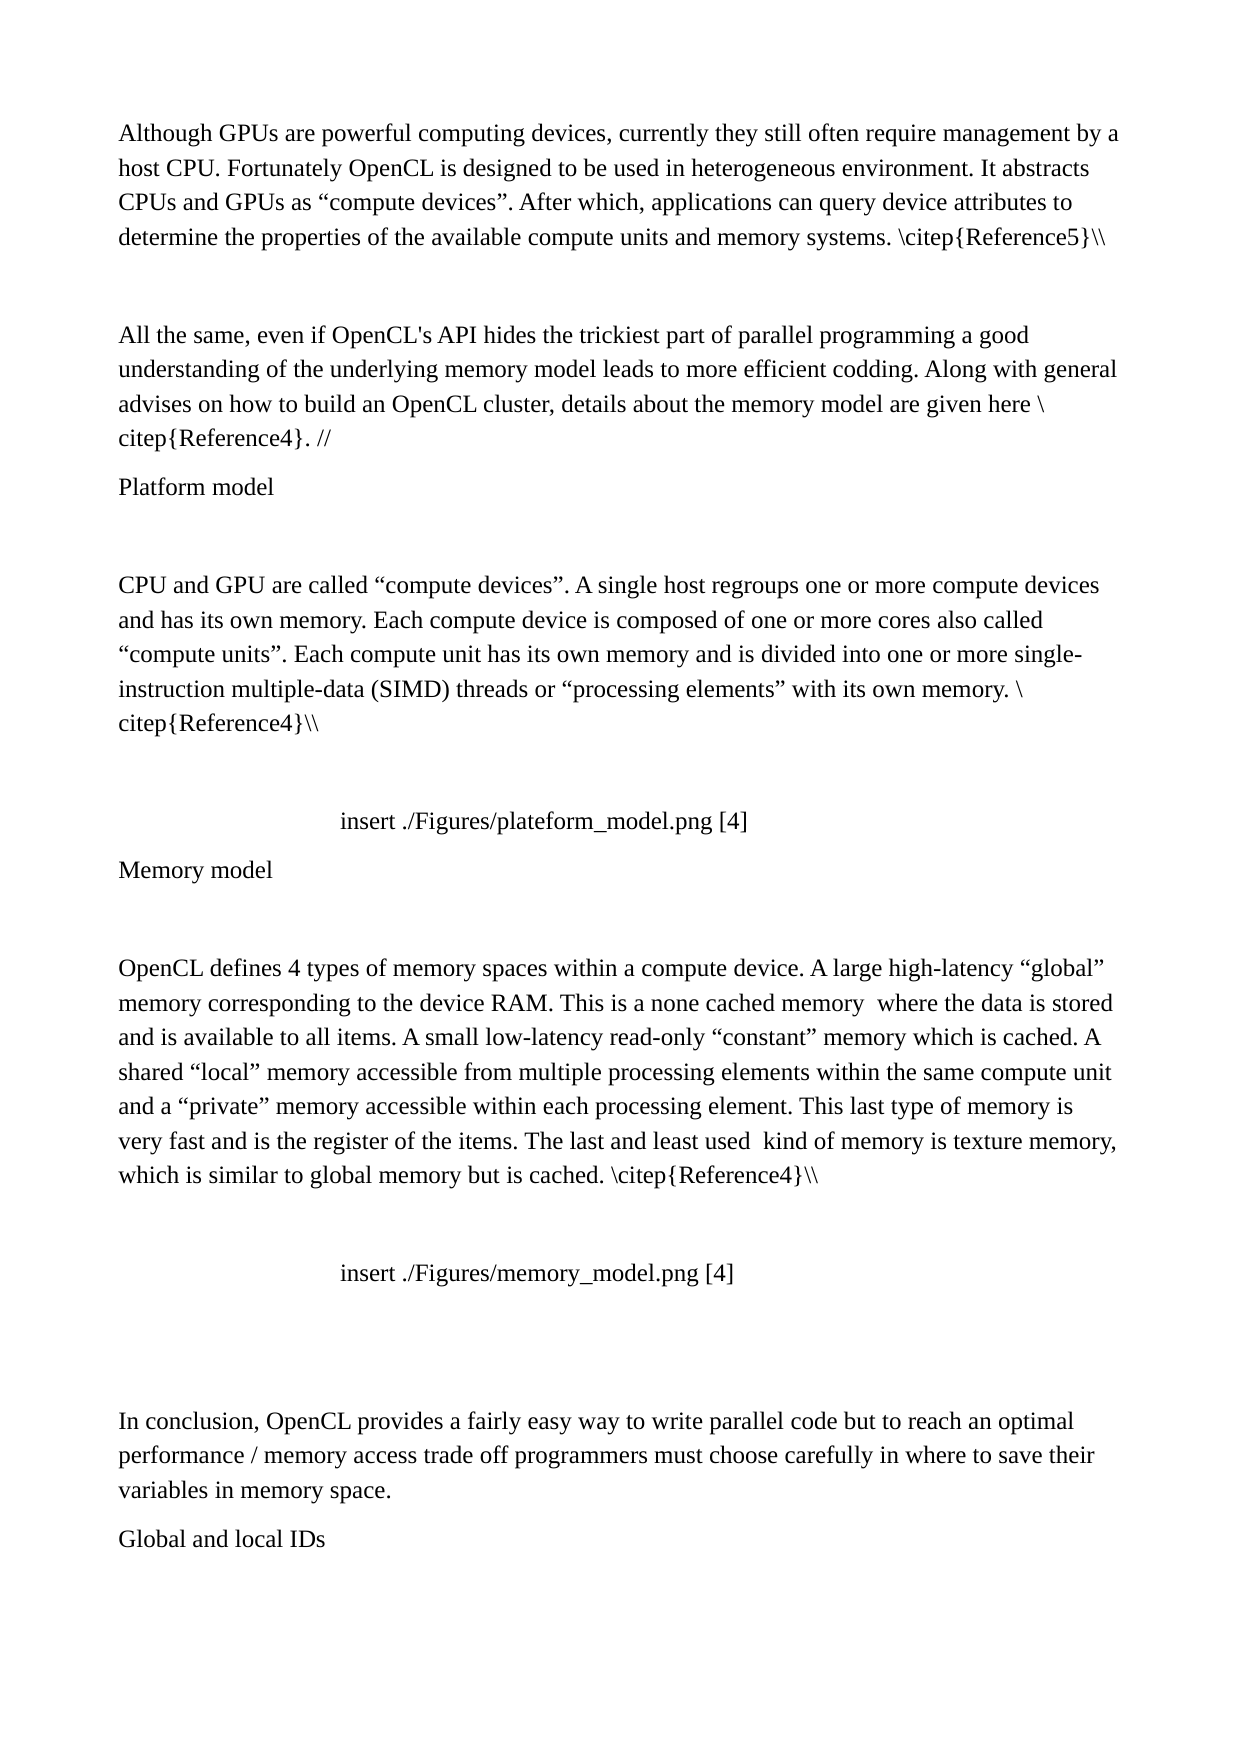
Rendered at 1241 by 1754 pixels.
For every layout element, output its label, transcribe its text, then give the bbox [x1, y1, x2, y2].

text OpenCL defines 4 types of memory spaces within a compute device. A large high-latency “global” memory corresponding to the device RAM. This is a none cached memory where the data is stored and is available to all items. A small low-latency read-only “constant” memory which is cached. A shared “local” memory accessible from multiple processing elements within the same compute unit and a “private” memory accessible within each processing element. This last type of memory is very fast and is the register of the items. The last and least used kind of memory is texture memory, which is similar to global memory but is cached. \citep{Reference4}\\ [118, 953, 1122, 1189]
text insert ./Figures/plateform_model.png [4] [118, 806, 1122, 835]
text All the same, even if OpenCL's API hides the trickiest part of parallel programming a good understanding of the underlying memory model leads to more efficient codding. Along with general advises on how to build an OpenCL cluster, details about the memory model are given here \citep{Reference4}. // [118, 320, 1122, 452]
text Platform model [118, 472, 1122, 501]
text CPU and GPU are called “compute devices”. A single host regroups one or more compute devices and has its own memory. Each compute device is composed of one or more cores also called “compute units”. Each compute unit has its own memory and is divided into one or more single-instruction multiple-data (SIMD) threads or “processing elements” with its own memory. \citep{Reference4}\\ [118, 570, 1122, 737]
text Although GPUs are powerful computing devices, currently they still often require management by a host CPU. Fortunately OpenCL is designed to be used in heterogeneous environment. It abstracts CPUs and GPUs as “compute devices”. After which, applications can query device attributes to determine the properties of the available compute units and memory systems. \citep{Reference5}\\ [118, 118, 1122, 250]
text In conclusion, OpenCL provides a fairly easy way to write parallel code but to reach an optimal performance / memory access trade off programmers must choose carefully in where to save their variables in memory space. [118, 1406, 1122, 1503]
text Memory model [118, 855, 1122, 884]
text Global and local IDs [118, 1524, 1122, 1552]
text insert ./Figures/memory_model.png [4] [118, 1258, 1122, 1287]
